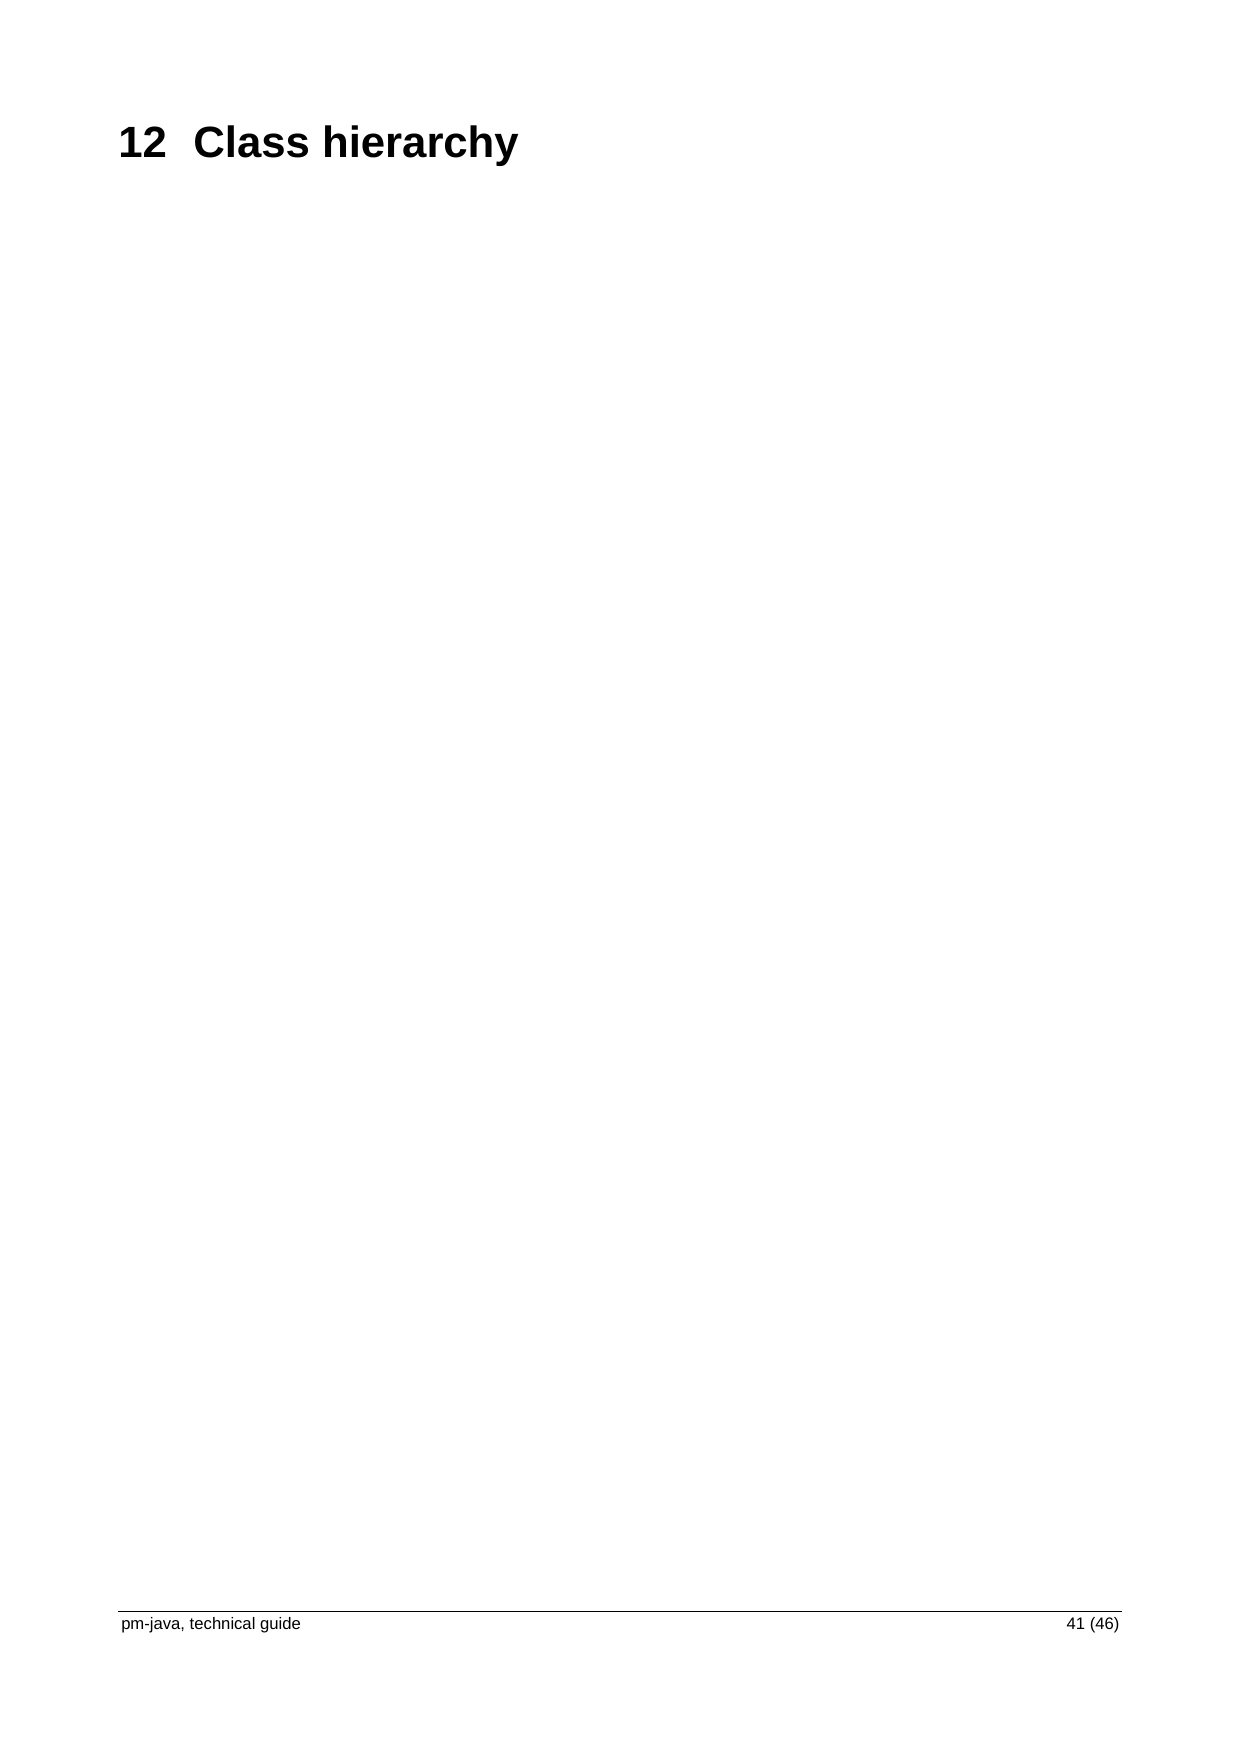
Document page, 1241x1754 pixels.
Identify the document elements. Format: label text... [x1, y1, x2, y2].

subtitle Class hierarchy [118, 118, 1122, 167]
